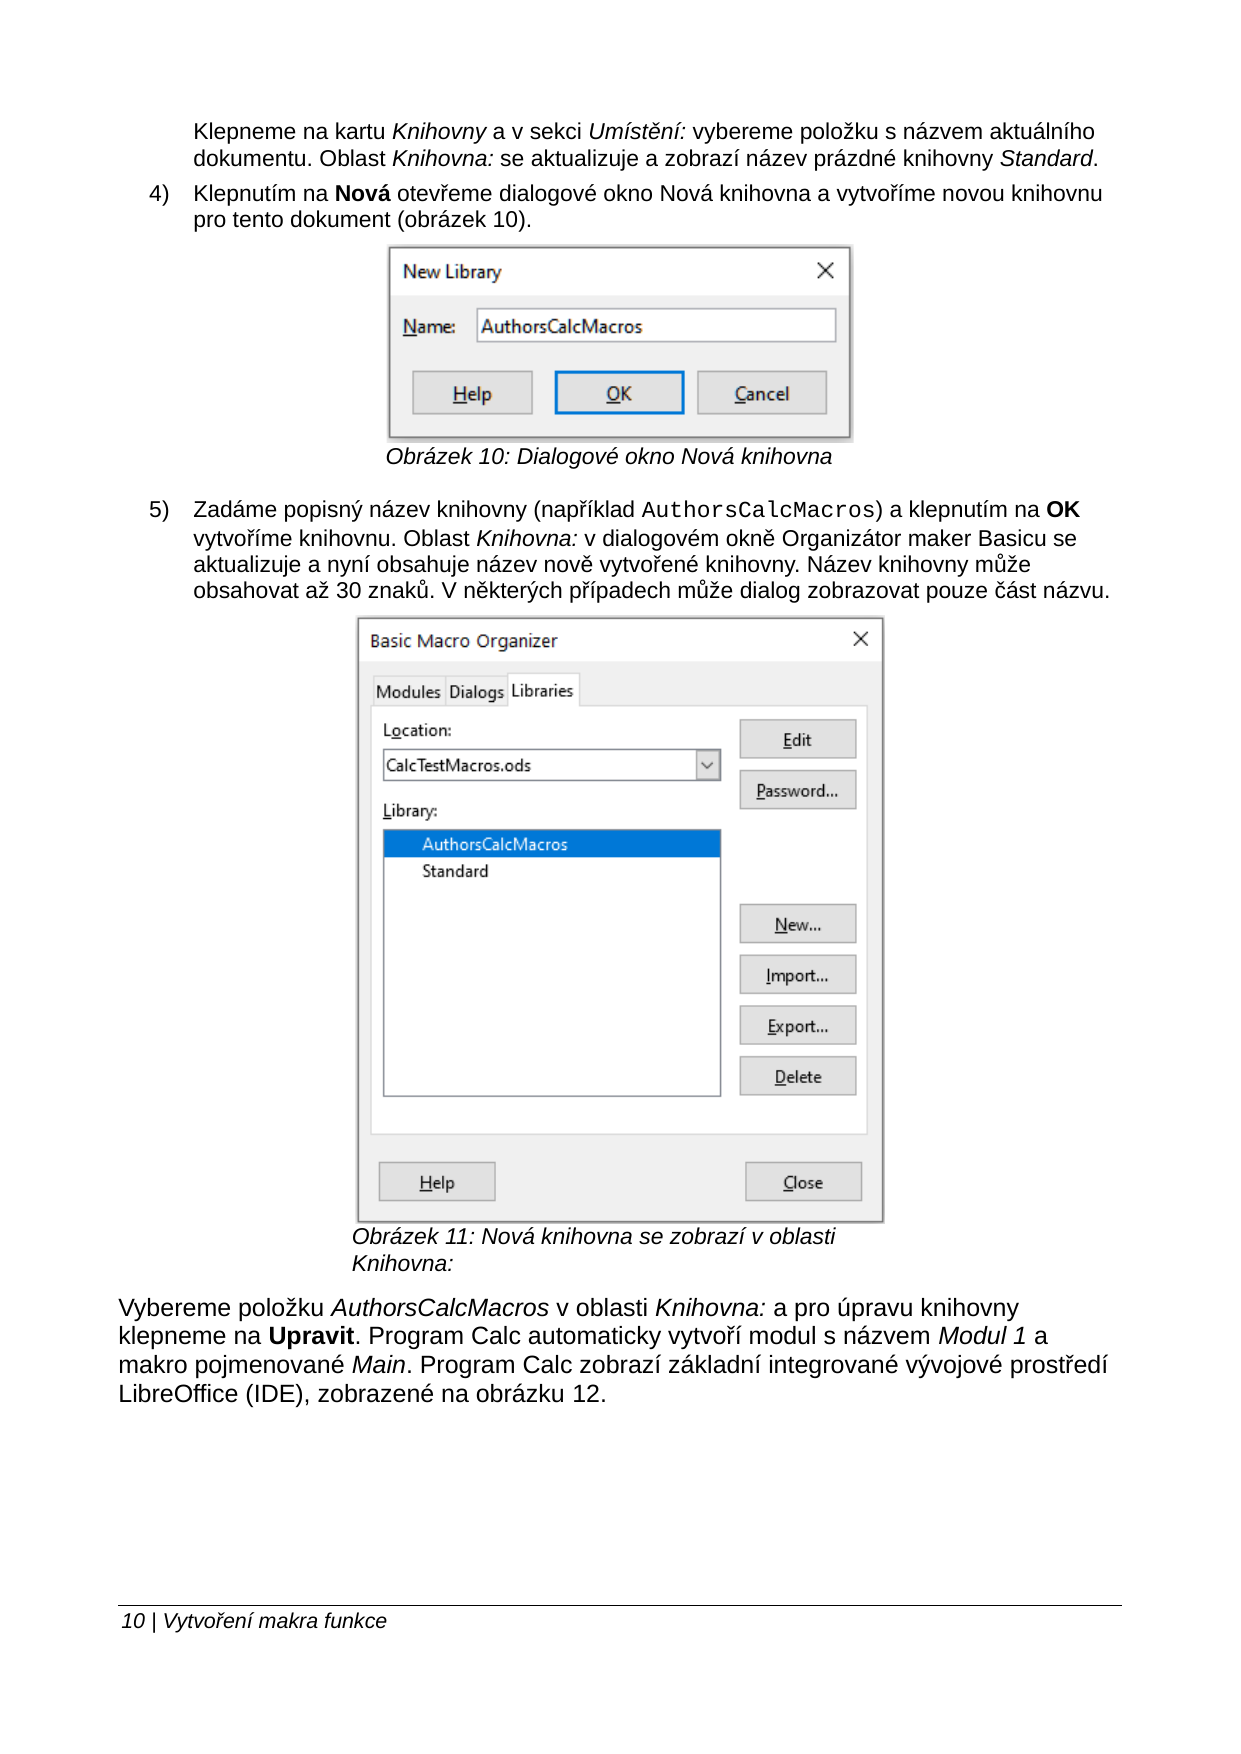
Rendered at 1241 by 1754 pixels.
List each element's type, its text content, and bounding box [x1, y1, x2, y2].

text Vybereme položku AuthorsCalcMacros v oblasti Knihovna: a pro úpravu knihovny klepneme na Upravit. Program Calc automaticky vytvoří modul s názvem Modul 1 a makro pojmenované Main. Program Calc zobrazí základní integrované vývojové prostředí LibreOffice (IDE), zobrazené na obrázku 12. [118, 1292, 1122, 1407]
list Zadáme popisný název knihovny (například AuthorsCalcMacros) a klepnutím na OK vytvoříme knihovnu. Oblast Knihovna: v dialogovém okně Organizátor maker Basicu se aktualizuje a nyní obsahuje název nově vytvořené knihovny. Název knihovny může obsahovat až 30 znaků. V některých případech může dialog zobrazovat pouze část názvu. [169, 496, 1122, 604]
text Obrázek 11: Nová knihovna se zobrazí v oblasti Knihovna: [352, 1224, 889, 1276]
list Klepnutím na Nová otevřeme dialogové okno Nová knihovna a vytvoříme novou knihovnu pro tento dokument (obrázek 10). [169, 180, 1122, 232]
picture [355, 615, 885, 1224]
text Klepneme na kartu Knihovny a v sekci Umístění: vybereme položku s názvem aktuálního dokumentu. Oblast Knihovna: se aktualizuje a zobrazí název prázdné knihovny Standard. [169, 118, 1122, 171]
text Obrázek 10: Dialogové okno Nová knihovna [385, 443, 855, 469]
picture [386, 244, 854, 443]
